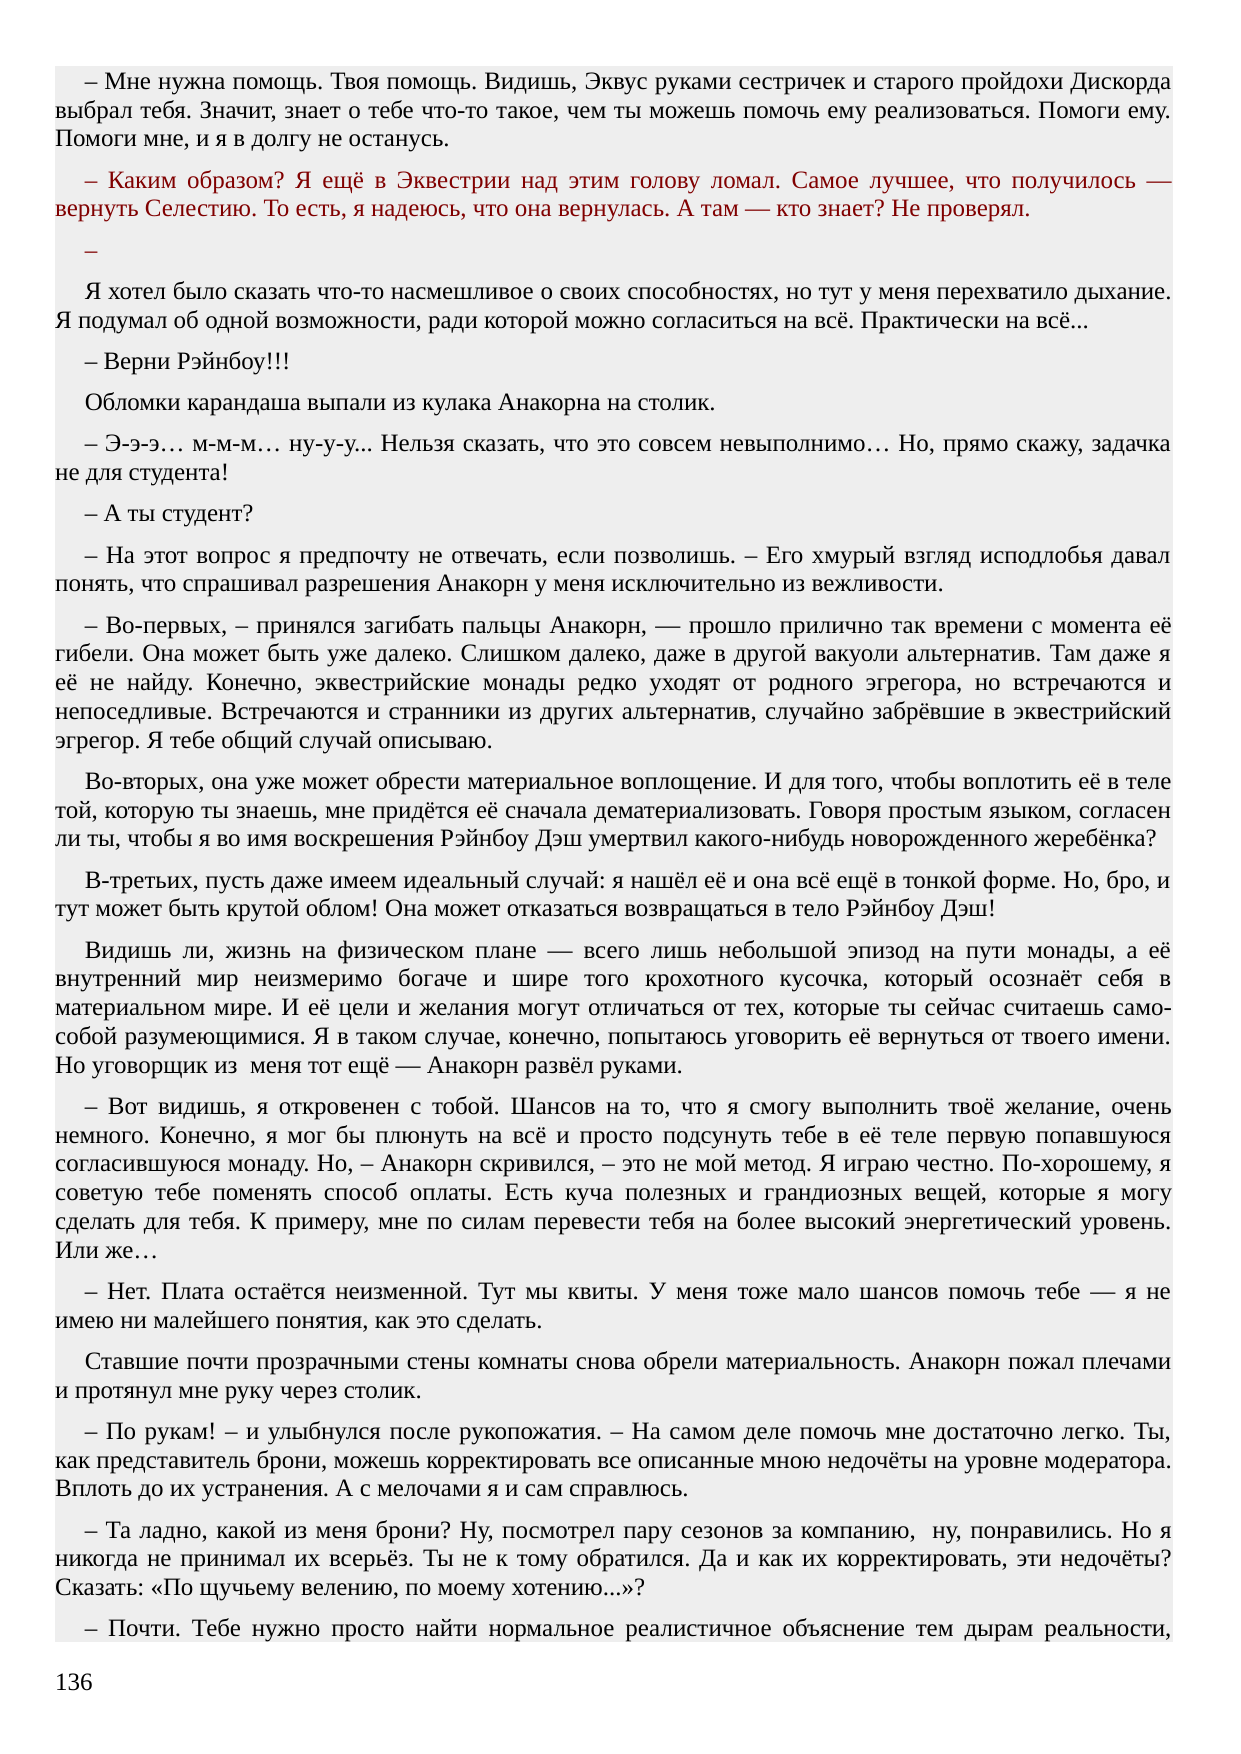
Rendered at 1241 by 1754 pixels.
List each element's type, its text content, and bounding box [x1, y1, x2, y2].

text – Нет. Плата остаётся неизменной. Тут мы квиты. У меня тоже мало шансов помочь тебе — я не имею ни малейшего понятия, как это сделать. [55, 1276, 1173, 1333]
text – Мне нужна помощь. Твоя помощь. Видишь, Эквус руками сестричек и старого пройдохи Дискорда выбрал тебя. Значит, знает о тебе что-то такое, чем ты можешь помочь ему реализоваться. Помоги ему. Помоги мне, и я в долгу не останусь. [55, 66, 1173, 152]
text Я хотел было сказать что-то насмешливое о своих способностях, но тут у меня перехватило дыхание. Я подумал об одной возможности, ради которой можно согласиться на всё. Практически на всё... [55, 276, 1173, 333]
text – По рукам! – и улыбнулся после рукопожатия. – На самом деле помочь мне достаточно легко. Ты, как представитель брони, можешь корректировать все описанные мною недочёты на уровне модератора. Вплоть до их устранения. А с мелочами я и сам справлюсь. [55, 1416, 1173, 1502]
text В-третьих, пусть даже имеем идеальный случай: я нашёл её и она всё ещё в тонкой форме. Но, бро, и тут может быть крутой облом! Она может отказаться возвращаться в тело Рэйнбоу Дэш! [55, 865, 1173, 922]
text – Каким образом? Я ещё в Эквестрии над этим голову ломал. Самое лучшее, что получилось — вернуть Селестию. То есть, я надеюсь, что она вернулась. А там — кто знает? Не проверял. [55, 165, 1173, 222]
text Обломки карандаша выпали из кулака Анакорна на столик. [55, 387, 1173, 416]
text – А ты студент? [55, 498, 1173, 527]
text – Во-первых, – принялся загибать пальцы Анакорн, — прошло прилично так времени с момента её гибели. Она может быть уже далеко. Слишком далеко, даже в другой вакуоли альтернатив. Там даже я её не найду. Конечно, эквестрийские монады редко уходят от родного эгрегора, но встречаются и непоседливые. Встречаются и странники из других альтернатив, случайно забрёвшие в эквестрийский эгрегор. Я тебе общий случай описываю. [55, 610, 1173, 753]
text – Почти. Тебе нужно просто найти нормальное реалистичное объяснение тем дырам реальности, [55, 1613, 1173, 1642]
text – Верни Рэйнбоу!!! [55, 346, 1173, 375]
text Видишь ли, жизнь на физическом плане — всего лишь небольшой эпизод на пути монады, а её внутренний мир неизмеримо богаче и шире того крохотного кусочка, который осознаёт себя в материальном мире. И её цели и желания могут отличаться от тех, которые ты сейчас считаешь само-собой разумеющимися. Я в таком случае, конечно, попытаюсь уговорить её вернуться от твоего имени. Но уговорщик из меня тот ещё — Анакорн развёл руками. [55, 935, 1173, 1078]
text – Та ладно, какой из меня брони? Ну, посмотрел пару сезонов за компанию, ну, понравились. Но я никогда не принимал их всерьёз. Ты не к тому обратился. Да и как их корректировать, эти недочёты? Сказать: «По щучьему велению, по моему хотению...»? [55, 1515, 1173, 1601]
text Ставшие почти прозрачными стены комнаты снова обрели материальность. Анакорн пожал плечами и протянул мне руку через столик. [55, 1346, 1173, 1403]
text – На этот вопрос я предпочту не отвечать, если позволишь. – Его хмурый взгляд исподлобья давал понять, что спрашивал разрешения Анакорн у меня исключительно из вежливости. [55, 540, 1173, 597]
text – [55, 235, 1173, 263]
text Во-вторых, она уже может обрести материальное воплощение. И для того, чтобы воплотить её в теле той, которую ты знаешь, мне придётся её сначала дематериализовать. Говоря простым языком, согласен ли ты, чтобы я во имя воскрешения Рэйнбоу Дэш умертвил какого-нибудь новорожденного жеребёнка? [55, 766, 1173, 852]
text – Э-э-э… м-м-м… ну-у-у... Нельзя сказать, что это совсем невыполнимо… Но, прямо скажу, задачка не для студента! [55, 428, 1173, 486]
text – Вот видишь, я откровенен с тобой. Шансов на то, что я смогу выполнить твоё желание, очень немного. Конечно, я мог бы плюнуть на всё и просто подсунуть тебе в её теле первую попавшуюся согласившуюся монаду. Но, – Анакорн скривился, – это не мой метод. Я играю честно. По-хорошему, я советую тебе поменять способ оплаты. Есть куча полезных и грандиозных вещей, которые я могу сделать для тебя. К примеру, мне по силам перевести тебя на более высокий энергетический уровень. Или же… [55, 1091, 1173, 1263]
